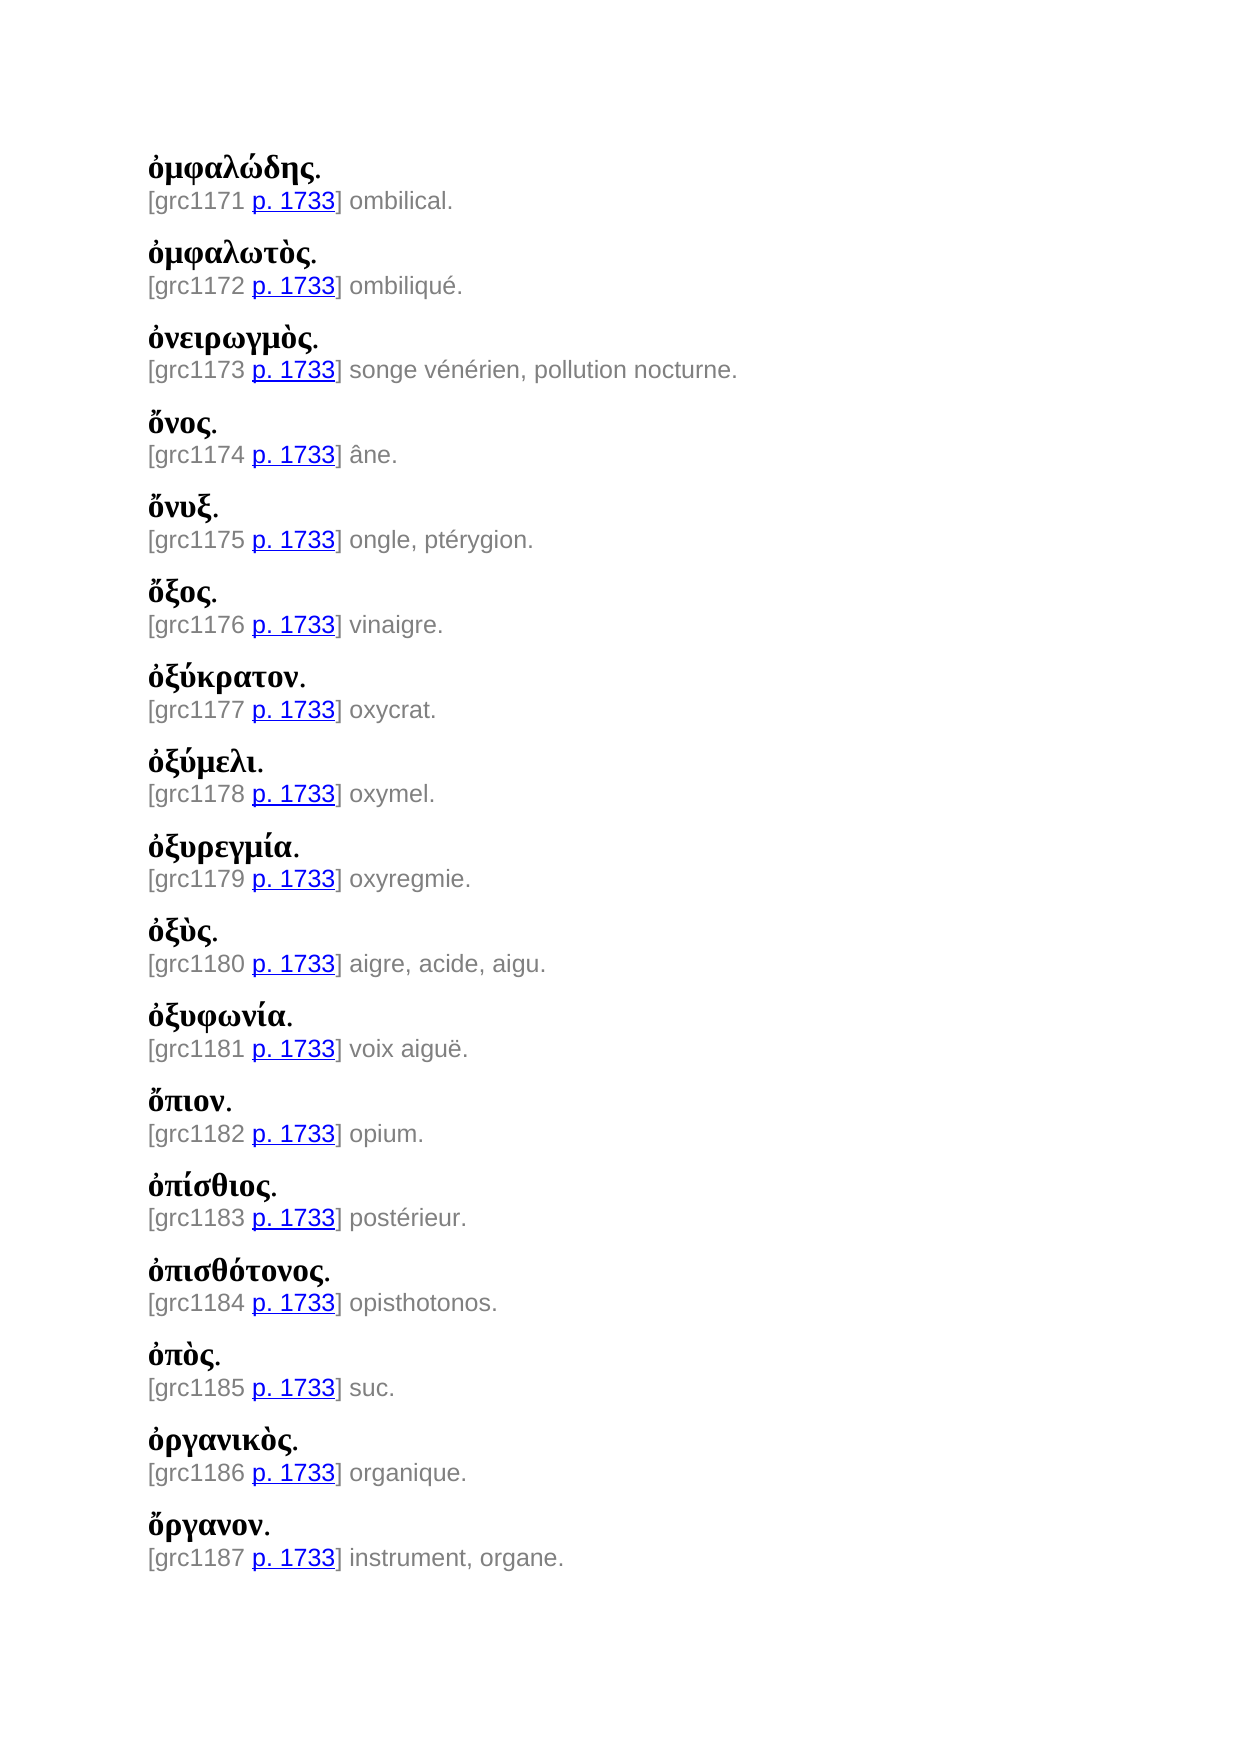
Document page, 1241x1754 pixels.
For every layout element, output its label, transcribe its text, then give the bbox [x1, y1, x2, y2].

text [grc1172 p. 1733] ombiliqué. [148, 271, 1093, 299]
text [grc1179 p. 1733] oxyregmie. [148, 864, 1093, 893]
text [grc1185 p. 1733] suc. [148, 1373, 1093, 1402]
text ὀπισθότονος. [148, 1250, 1093, 1288]
text ὄργανον. [148, 1504, 1093, 1543]
text ὀμφαλώδης. [148, 148, 1093, 186]
text [grc1187 p. 1733] instrument, organe. [148, 1543, 1093, 1571]
text ὀξύμελι. [148, 741, 1093, 779]
text [grc1181 p. 1733] voix aiguë. [148, 1034, 1093, 1063]
text [grc1173 p. 1733] songe vénérien, pollution nocturne. [148, 356, 1093, 384]
text [grc1176 p. 1733] vinaigre. [148, 610, 1093, 639]
text [grc1171 p. 1733] ombilical. [148, 186, 1093, 215]
text ὀνειρωγμὸς. [148, 317, 1093, 356]
text [grc1186 p. 1733] organique. [148, 1458, 1093, 1487]
text ὀξυρεγμία. [148, 826, 1093, 864]
text ὀργανικὸς. [148, 1419, 1093, 1458]
text [grc1183 p. 1733] postérieur. [148, 1203, 1093, 1232]
text [grc1174 p. 1733] âne. [148, 440, 1093, 469]
text ὄπιον. [148, 1080, 1093, 1119]
text [grc1177 p. 1733] oxycrat. [148, 695, 1093, 723]
text [grc1178 p. 1733] oxymel. [148, 779, 1093, 808]
text [grc1175 p. 1733] ongle, ptérygion. [148, 525, 1093, 554]
text ὀμφαλωτὸς. [148, 232, 1093, 271]
text ὀξυφωνία. [148, 996, 1093, 1034]
text [grc1180 p. 1733] aigre, acide, aigu. [148, 949, 1093, 978]
text ὄνος. [148, 402, 1093, 440]
text ὄξος. [148, 572, 1093, 610]
text ὀξύκρατον. [148, 656, 1093, 695]
text ὀξὺς. [148, 911, 1093, 949]
text ὄνυξ. [148, 487, 1093, 525]
text ὀπὸς. [148, 1335, 1093, 1373]
text [grc1182 p. 1733] opium. [148, 1119, 1093, 1147]
text ὀπίσθιος. [148, 1165, 1093, 1203]
text [grc1184 p. 1733] opisthotonos. [148, 1288, 1093, 1317]
